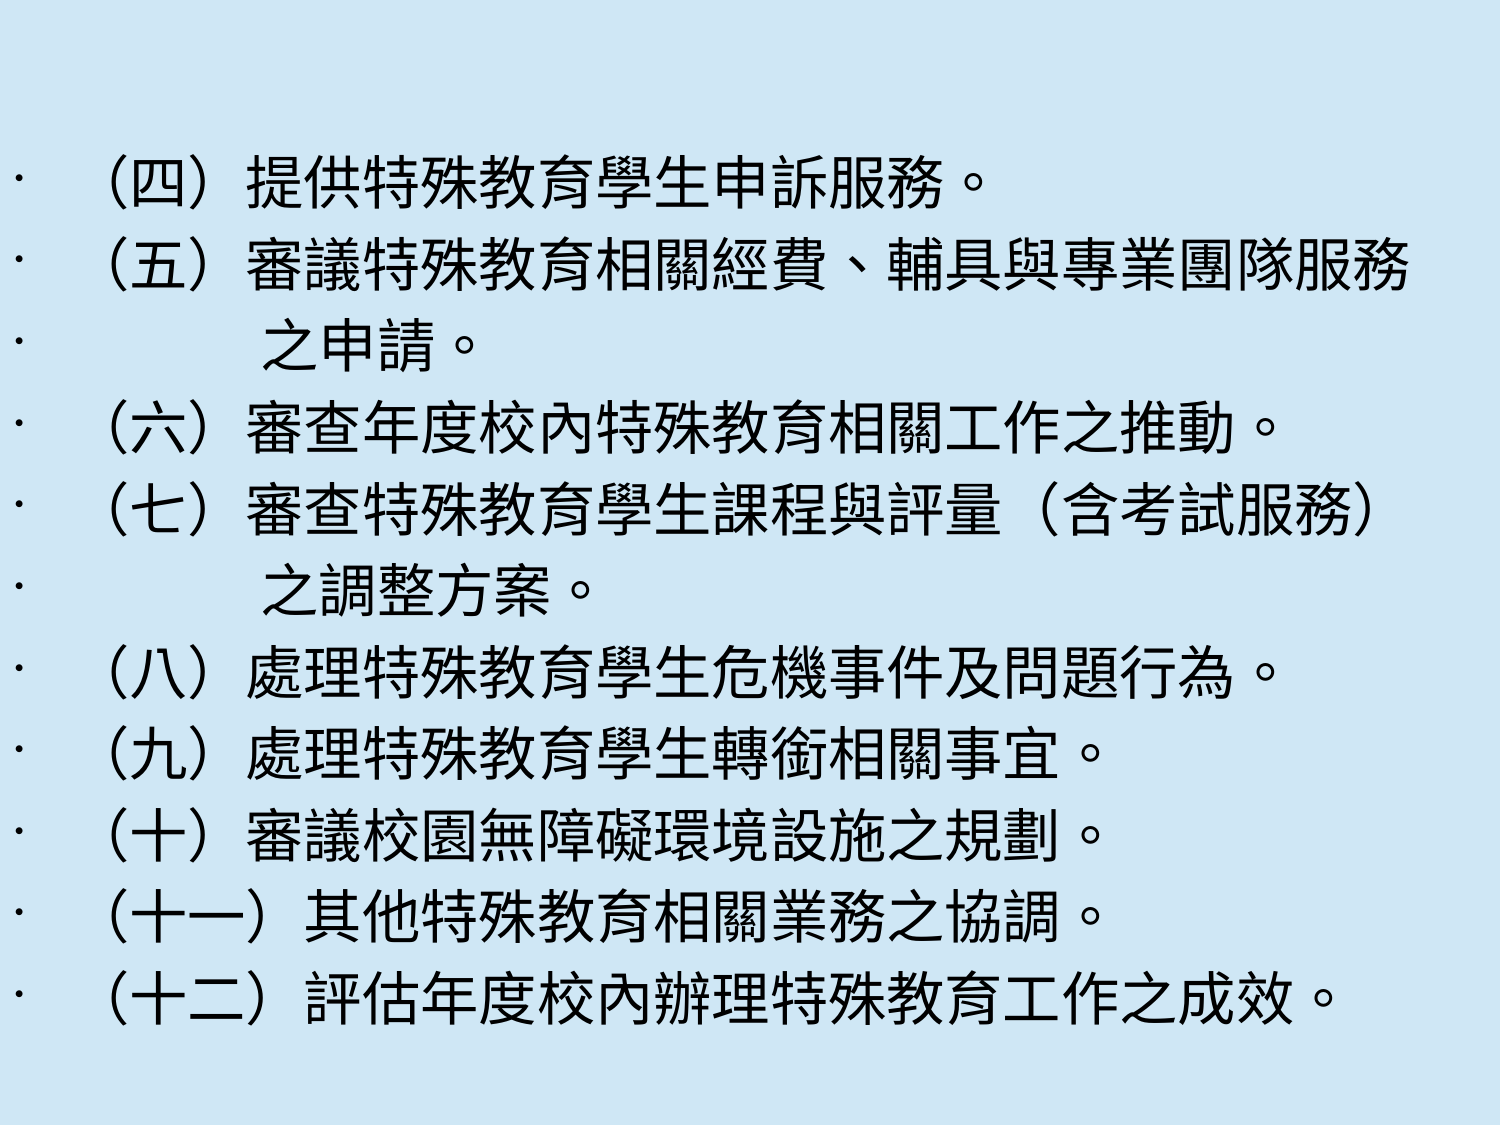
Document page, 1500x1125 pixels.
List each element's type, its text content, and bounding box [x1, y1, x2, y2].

list （四）提供特殊教育學生申訴服務。 （五）審議特殊教育相關經費、輔具與專業團隊服務 之申請。 （六）審查年度校內特殊教育相關工作之推動。 （七）審查特殊教育學生課程與評量（含考試服務） 之調整方案。 （八）處理特殊教育學生危機事件及問題行為。 （九）處理特殊教育學生轉銜相關事宜。 （十）審議校園無障礙環境設施之規劃。 （十一）其他特殊教育相關業務之協調。 （十二）評估年度校內辦理特殊教育工作之成效。 [0, 138, 1471, 882]
